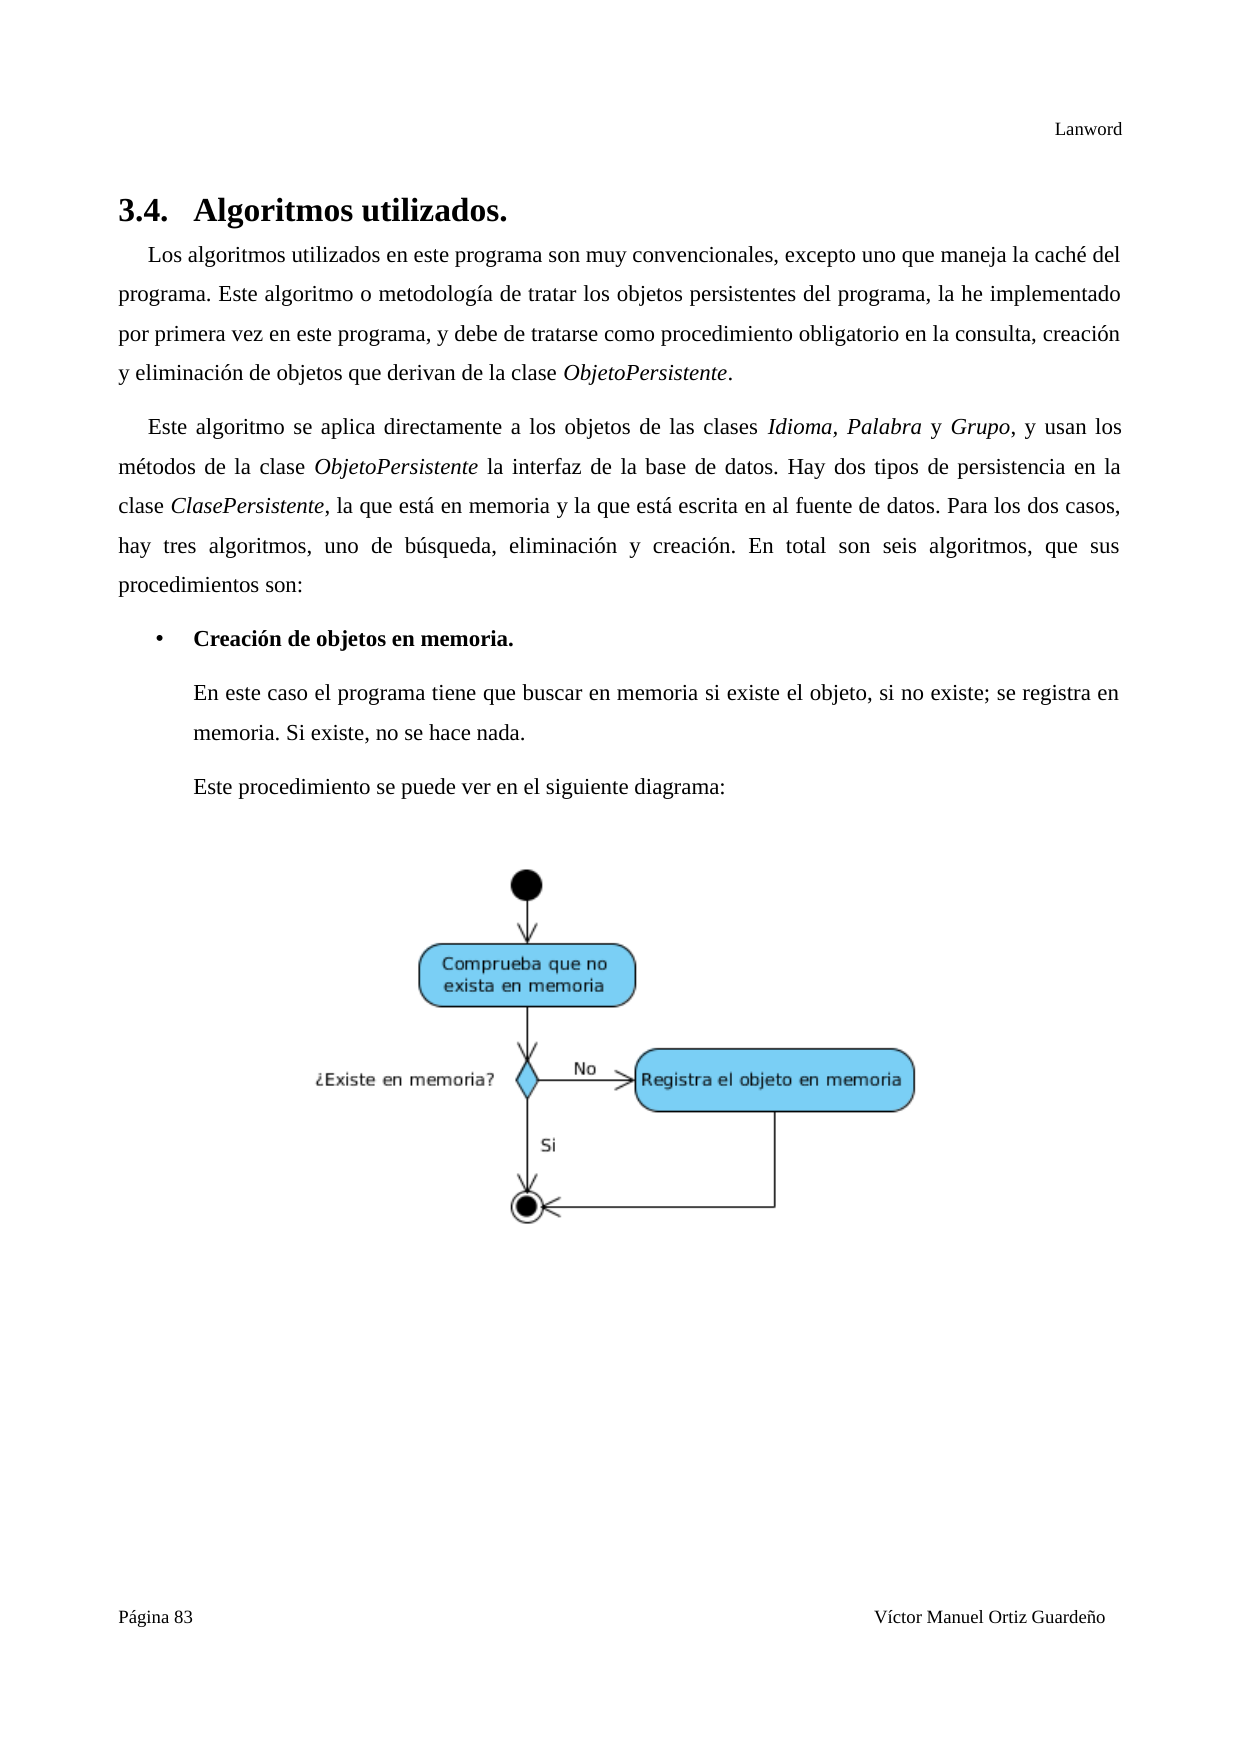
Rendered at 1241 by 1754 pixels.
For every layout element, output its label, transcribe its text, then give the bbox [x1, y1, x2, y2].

list Este procedimiento se puede ver en el siguiente diagrama: [156, 773, 1122, 799]
list En este caso el programa tiene que buscar en memoria si existe el objeto, si no existe; se registra en memoria. Si existe, no se hace nada. [156, 679, 1122, 745]
text Los algoritmos utilizados en este programa son muy convencionales, excepto uno que maneja la caché del programa. Este algoritmo o metodología de tratar los objetos persistentes del programa, la he implementado por primera vez en este programa, y debe de tratarse como procedimiento obligatorio en la consulta, creación y eliminación de objetos que derivan de la clase ObjetoPersistente. [118, 241, 1122, 386]
text Este algoritmo se aplica directamente a los objetos de las clases Idioma, Palabra y Grupo, y usan los métodos de la clase ObjetoPersistente la interfaz de la base de datos. Hay dos tipos de persistencia en la clase ClasePersistente, la que está en memoria y la que está escrita en al fuente de datos. Para los dos casos, hay tres algoritmos, uno de búsqueda, eliminación y creación. En total son seis algoritmos, que sus procedimientos son: [118, 413, 1122, 597]
list Creación de objetos en memoria. [156, 625, 1122, 652]
picture [296, 862, 945, 1252]
subtitle Algoritmos utilizados. [118, 189, 1122, 228]
